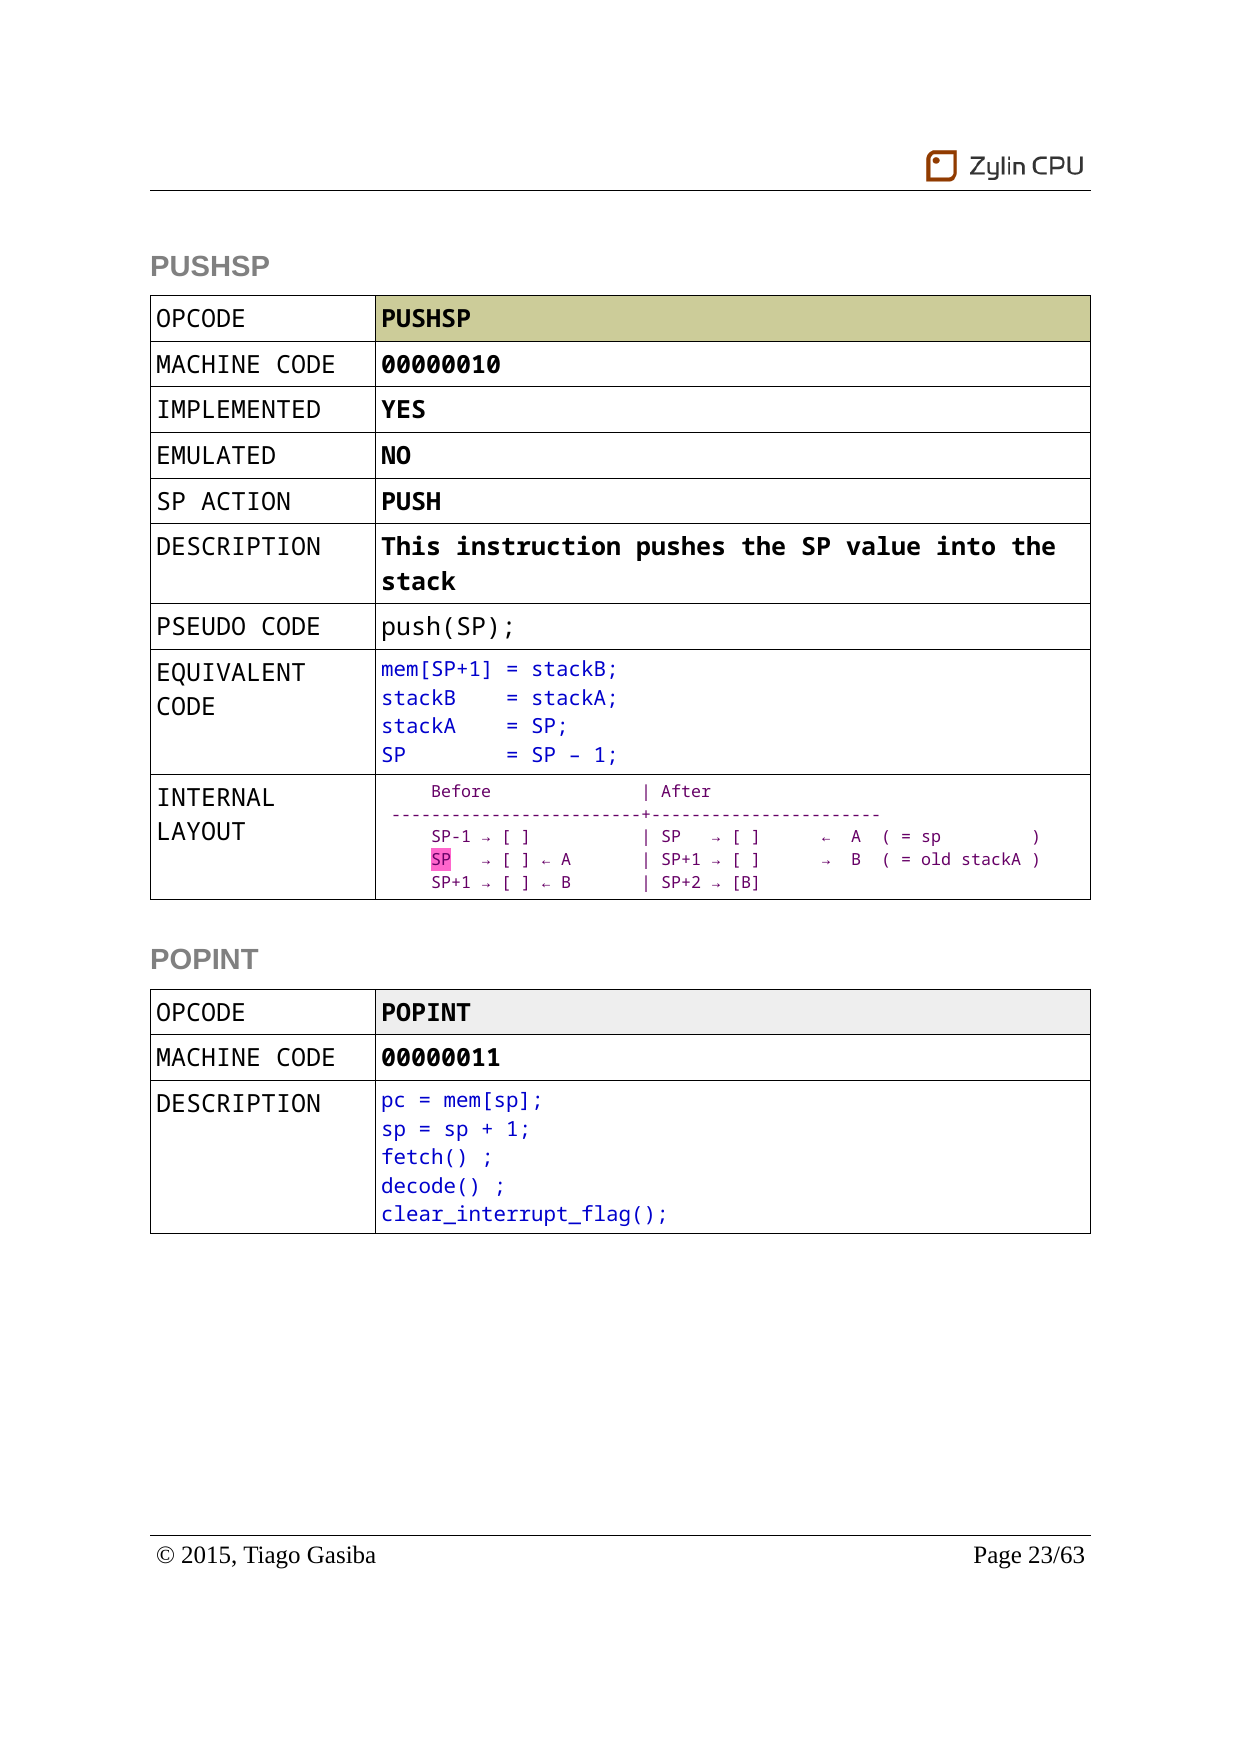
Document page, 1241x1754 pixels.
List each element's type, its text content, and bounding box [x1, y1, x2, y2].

table_cell MACHINE CODE [151, 1035, 375, 1080]
table_cell INTERNAL LAYOUT [151, 775, 375, 899]
table_cell SP ACTION [151, 479, 375, 523]
table_cell This instruction pushes the SP value into the stack [376, 524, 1090, 603]
table_cell EQUIVALENT CODE [151, 650, 375, 774]
table_cell mem[SP+1] = stackB; stackB = stackA; stackA = SP; SP = SP – 1; [376, 650, 1090, 774]
table_header POPINT [376, 990, 1090, 1034]
table_cell EMULATED [151, 433, 375, 478]
subtitle POPINT [150, 942, 1091, 976]
picture [922, 148, 1151, 185]
table_cell 00000010 [376, 342, 1090, 386]
table_cell push(SP); [376, 604, 1090, 649]
subtitle PUSHSP [150, 249, 1091, 283]
table_cell MACHINE CODE [151, 342, 375, 386]
table_header OPCODE [151, 296, 375, 341]
table_cell DESCRIPTION [151, 1081, 375, 1233]
table_cell Before | After -------------------------+----------------------- SP-1 → [ ] | SP → [ ] ← A ( = sp ) SP → [ ] ← A | SP+1 → [ ] → B ( = old stackA ) SP+1 → [ ] ← B | SP+2 → [B] [376, 775, 1090, 899]
table_cell YES [376, 387, 1090, 432]
table_cell IMPLEMENTED [151, 387, 375, 432]
table_cell DESCRIPTION [151, 524, 375, 603]
table_cell pc = mem[sp]; sp = sp + 1; fetch() ; decode() ; clear_interrupt_flag(); [376, 1081, 1090, 1233]
table_cell NO [376, 433, 1090, 478]
table_cell 00000011 [376, 1035, 1090, 1080]
table_header OPCODE [151, 990, 375, 1034]
table_cell PUSH [376, 479, 1090, 523]
table_header PUSHSP [376, 296, 1090, 341]
table_cell PSEUDO CODE [151, 604, 375, 649]
